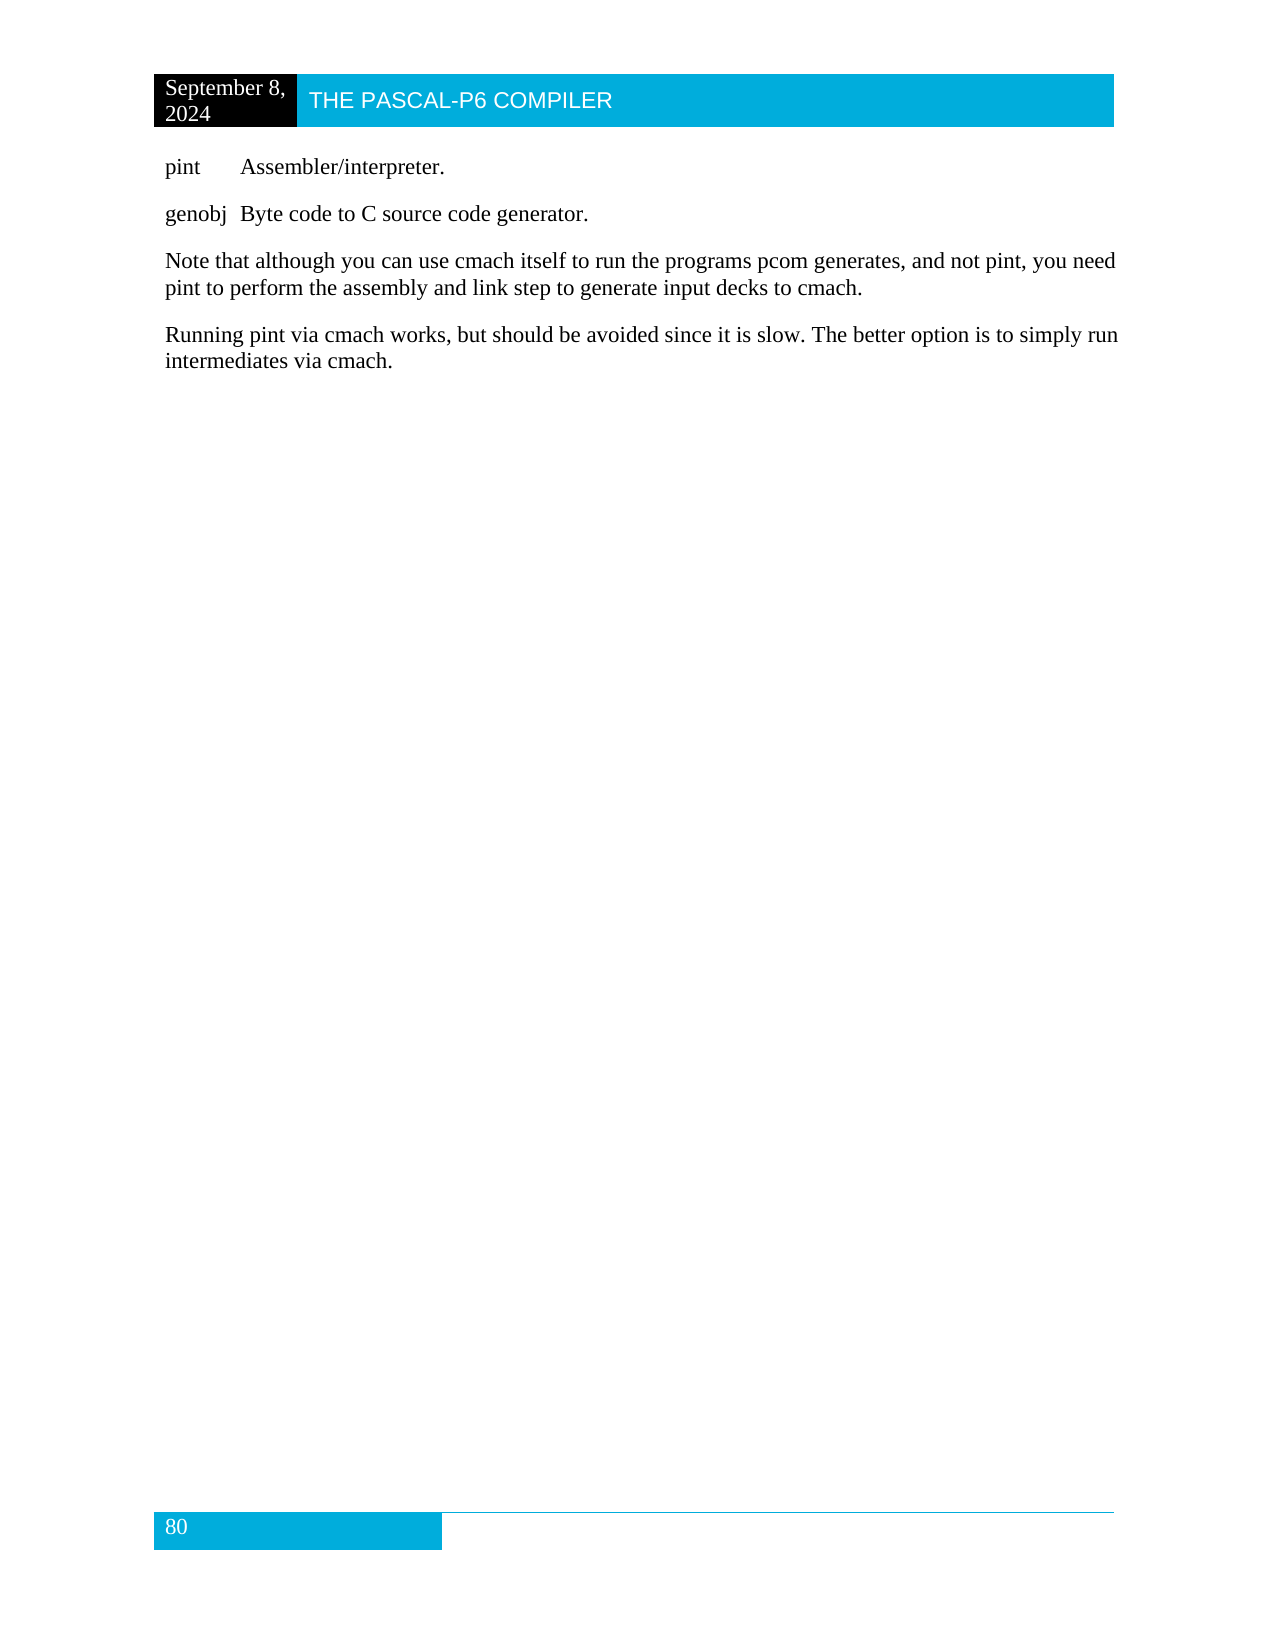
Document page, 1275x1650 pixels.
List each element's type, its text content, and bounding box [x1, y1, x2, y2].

text Note that although you can use cmach itself to run the programs pcom generates, and not pint, you need pint to perform the assembly and link step to generate input decks to cmach. [165, 247, 1125, 300]
text pint Assembler/interpreter. [165, 153, 1125, 179]
text Running pint via cmach works, but should be avoided since it is slow. The better option is to simply run intermediates via cmach. [165, 321, 1125, 373]
text genobj Byte code to C source code generator. [165, 200, 1125, 226]
